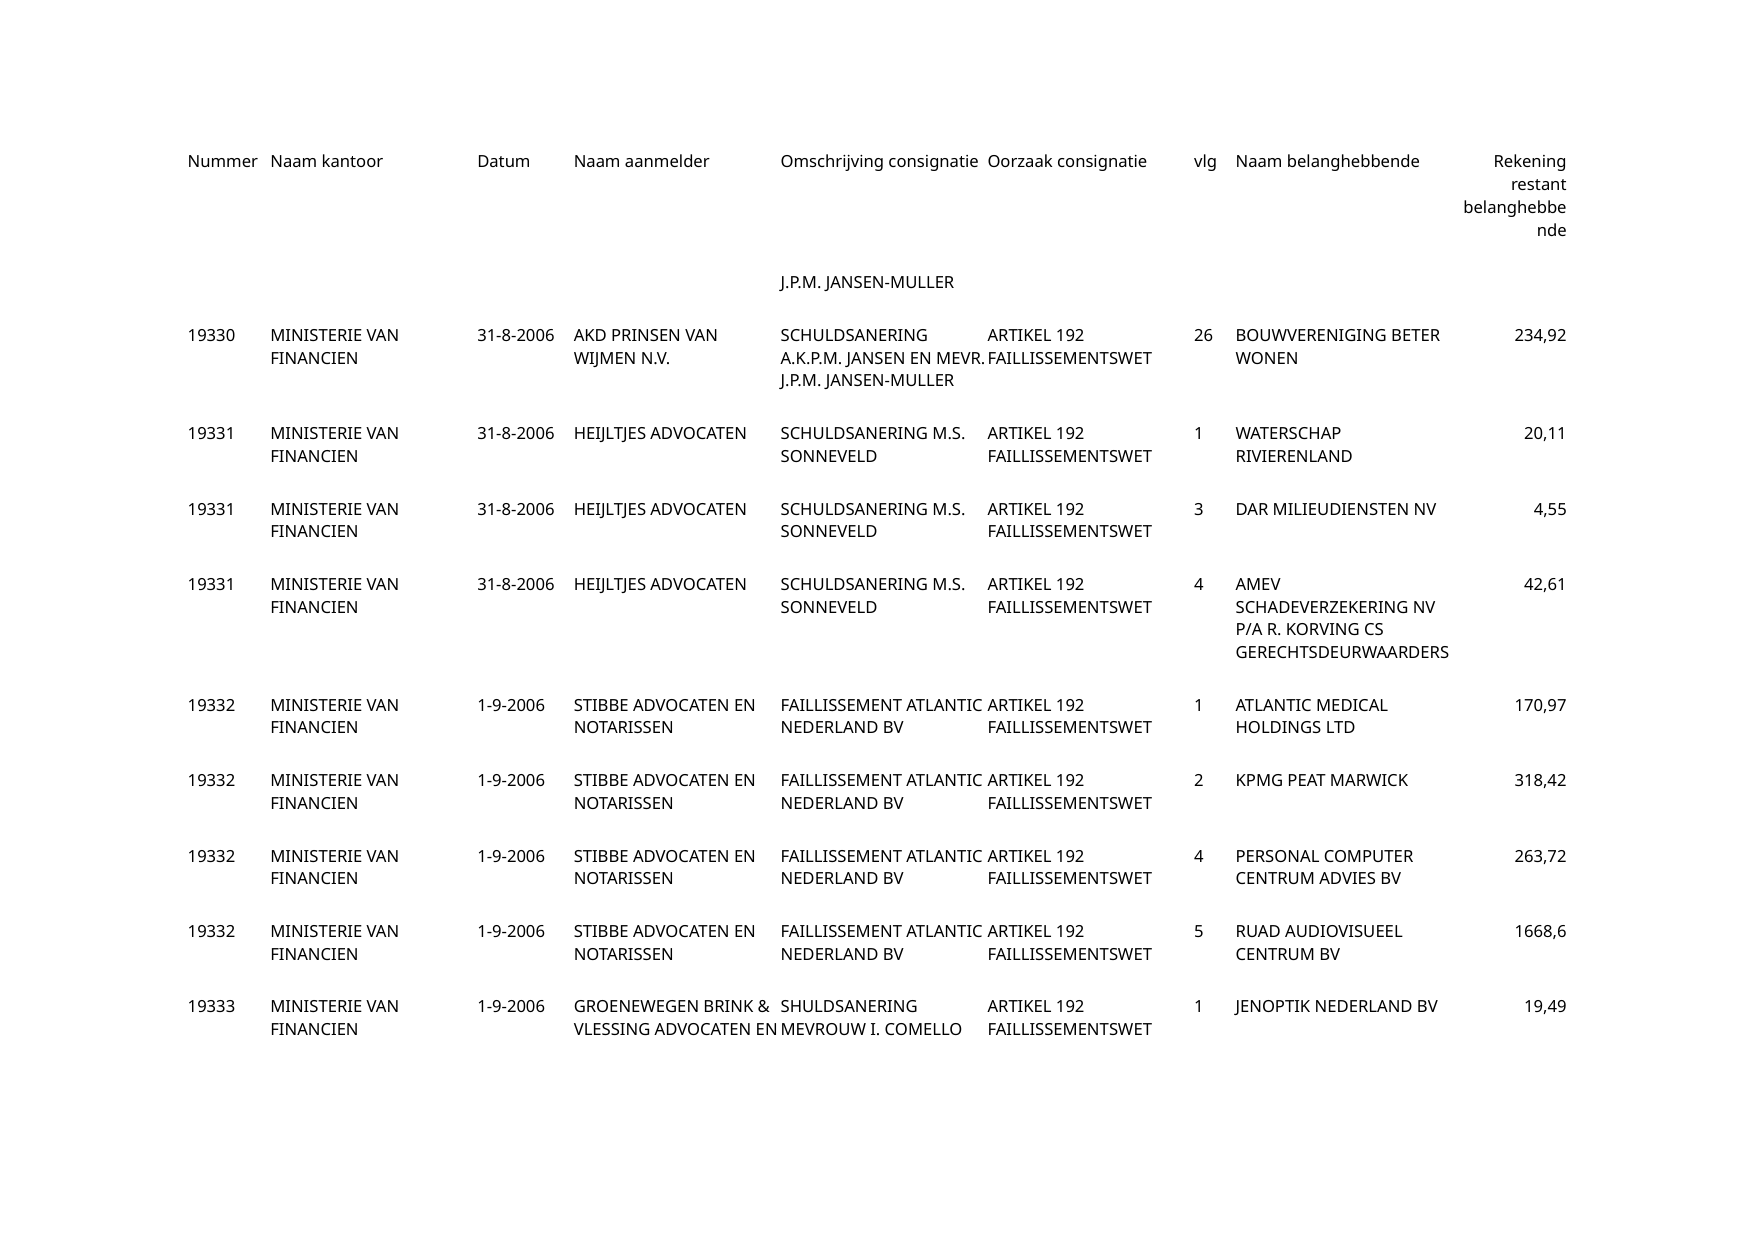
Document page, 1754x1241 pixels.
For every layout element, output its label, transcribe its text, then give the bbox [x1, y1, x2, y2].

table_cell [270, 271, 477, 323]
table_cell MINISTERIE VAN FINANCIEN [270, 497, 477, 572]
table_cell 1-9-2006 [477, 995, 573, 1070]
table_cell MINISTERIE VAN FINANCIEN [270, 769, 477, 844]
table_header Rekening restant belanghebbende [1456, 150, 1566, 271]
table_cell ARTIKEL 192 FAILLISSEMENTSWET [987, 573, 1194, 693]
table_cell 4 [1194, 573, 1235, 693]
table_cell 19331 [188, 497, 270, 572]
table_cell SCHULDSANERING M.S. SONNEVELD [780, 422, 987, 497]
table_cell STIBBE ADVOCATEN EN NOTARISSEN [574, 844, 780, 919]
table_header Datum [477, 150, 573, 271]
table_cell ARTIKEL 192 FAILLISSEMENTSWET [987, 422, 1194, 497]
table_header Nummer [188, 150, 270, 271]
table_cell 1-9-2006 [477, 844, 573, 919]
table_cell 3 [1194, 497, 1235, 572]
table_cell 26 [1194, 324, 1235, 422]
table_cell 42,61 [1456, 573, 1566, 693]
table_cell 5 [1194, 920, 1235, 995]
table_header Omschrijving consignatie [780, 150, 987, 271]
table_cell [574, 271, 780, 323]
table_cell ARTIKEL 192 FAILLISSEMENTSWET [987, 769, 1194, 844]
table_cell J.P.M. JANSEN-MULLER [780, 271, 987, 323]
table_cell 31-8-2006 [477, 422, 573, 497]
table_cell 19332 [188, 693, 270, 769]
table_cell 4,55 [1456, 497, 1566, 572]
table_cell 31-8-2006 [477, 324, 573, 422]
table_cell MINISTERIE VAN FINANCIEN [270, 324, 477, 422]
table_cell FAILLISSEMENT ATLANTIC NEDERLAND BV [780, 693, 987, 769]
table_cell ATLANTIC MEDICAL HOLDINGS LTD [1235, 693, 1456, 769]
table_cell 1-9-2006 [477, 693, 573, 769]
table_cell 19333 [188, 995, 270, 1070]
table_cell PERSONAL COMPUTER CENTRUM ADVIES BV [1235, 844, 1456, 919]
table_cell 19331 [188, 573, 270, 693]
table_cell 19331 [188, 422, 270, 497]
table_cell DAR MILIEUDIENSTEN NV [1235, 497, 1456, 572]
table_cell BOUWVERENIGING BETER WONEN [1235, 324, 1456, 422]
table_cell 318,42 [1456, 769, 1566, 844]
table_cell HEIJLTJES ADVOCATEN [574, 497, 780, 572]
table_cell 1668,6 [1456, 920, 1566, 995]
table_header Naam belanghebbende [1235, 150, 1456, 271]
table_cell MINISTERIE VAN FINANCIEN [270, 693, 477, 769]
table_cell STIBBE ADVOCATEN EN NOTARISSEN [574, 769, 780, 844]
table_cell JENOPTIK NEDERLAND BV [1235, 995, 1456, 1070]
table_cell 19332 [188, 844, 270, 919]
table_cell FAILLISSEMENT ATLANTIC NEDERLAND BV [780, 844, 987, 919]
table_cell MINISTERIE VAN FINANCIEN [270, 422, 477, 497]
table_cell 19332 [188, 920, 270, 995]
table_cell ARTIKEL 192 FAILLISSEMENTSWET [987, 995, 1194, 1070]
table_header vlg [1194, 150, 1235, 271]
table_cell 1 [1194, 422, 1235, 497]
table_cell [1235, 271, 1456, 323]
table_cell 2 [1194, 769, 1235, 844]
table_cell WATERSCHAP RIVIERENLAND [1235, 422, 1456, 497]
table_cell 31-8-2006 [477, 497, 573, 572]
table_cell 20,11 [1456, 422, 1566, 497]
table_header Naam kantoor [270, 150, 477, 271]
table_cell HEIJLTJES ADVOCATEN [574, 573, 780, 693]
table_cell ARTIKEL 192 FAILLISSEMENTSWET [987, 693, 1194, 769]
table_cell [1194, 271, 1235, 323]
table_header Oorzaak consignatie [987, 150, 1194, 271]
table_cell 4 [1194, 844, 1235, 919]
table_cell 1 [1194, 995, 1235, 1070]
table_cell FAILLISSEMENT ATLANTIC NEDERLAND BV [780, 769, 987, 844]
table_cell SCHULDSANERING M.S. SONNEVELD [780, 497, 987, 572]
table_cell [477, 271, 573, 323]
table_cell MINISTERIE VAN FINANCIEN [270, 573, 477, 693]
table_cell MINISTERIE VAN FINANCIEN [270, 844, 477, 919]
table_cell AKD PRINSEN VAN WIJMEN N.V. [574, 324, 780, 422]
table_cell [188, 271, 270, 323]
table_cell GROENEWEGEN BRINK & VLESSING ADVOCATEN EN [574, 995, 780, 1070]
table_cell 1-9-2006 [477, 769, 573, 844]
table_cell HEIJLTJES ADVOCATEN [574, 422, 780, 497]
table_cell ARTIKEL 192 FAILLISSEMENTSWET [987, 324, 1194, 422]
table_cell FAILLISSEMENT ATLANTIC NEDERLAND BV [780, 920, 987, 995]
table_cell SHULDSANERING MEVROUW I. COMELLO [780, 995, 987, 1070]
table_header Naam aanmelder [574, 150, 780, 271]
table_cell ARTIKEL 192 FAILLISSEMENTSWET [987, 920, 1194, 995]
table_cell KPMG PEAT MARWICK [1235, 769, 1456, 844]
table_cell AMEV SCHADEVERZEKERING NV P/A R. KORVING CS GERECHTSDEURWAARDERS [1235, 573, 1456, 693]
table_cell ARTIKEL 192 FAILLISSEMENTSWET [987, 844, 1194, 919]
table_cell SCHULDSANERING A.K.P.M. JANSEN EN MEVR. J.P.M. JANSEN-MULLER [780, 324, 987, 422]
table_cell [1456, 271, 1566, 323]
table_cell STIBBE ADVOCATEN EN NOTARISSEN [574, 693, 780, 769]
table_cell 263,72 [1456, 844, 1566, 919]
table_cell RUAD AUDIOVISUEEL CENTRUM BV [1235, 920, 1456, 995]
table_cell 234,92 [1456, 324, 1566, 422]
table_cell 19,49 [1456, 995, 1566, 1070]
table_cell MINISTERIE VAN FINANCIEN [270, 995, 477, 1070]
table_cell 31-8-2006 [477, 573, 573, 693]
table_cell 19330 [188, 324, 270, 422]
table_cell ARTIKEL 192 FAILLISSEMENTSWET [987, 497, 1194, 572]
table_cell 1-9-2006 [477, 920, 573, 995]
table_cell 1 [1194, 693, 1235, 769]
table_cell 170,97 [1456, 693, 1566, 769]
table_cell [987, 271, 1194, 323]
table_cell STIBBE ADVOCATEN EN NOTARISSEN [574, 920, 780, 995]
table_cell MINISTERIE VAN FINANCIEN [270, 920, 477, 995]
table_cell 19332 [188, 769, 270, 844]
table_cell SCHULDSANERING M.S. SONNEVELD [780, 573, 987, 693]
